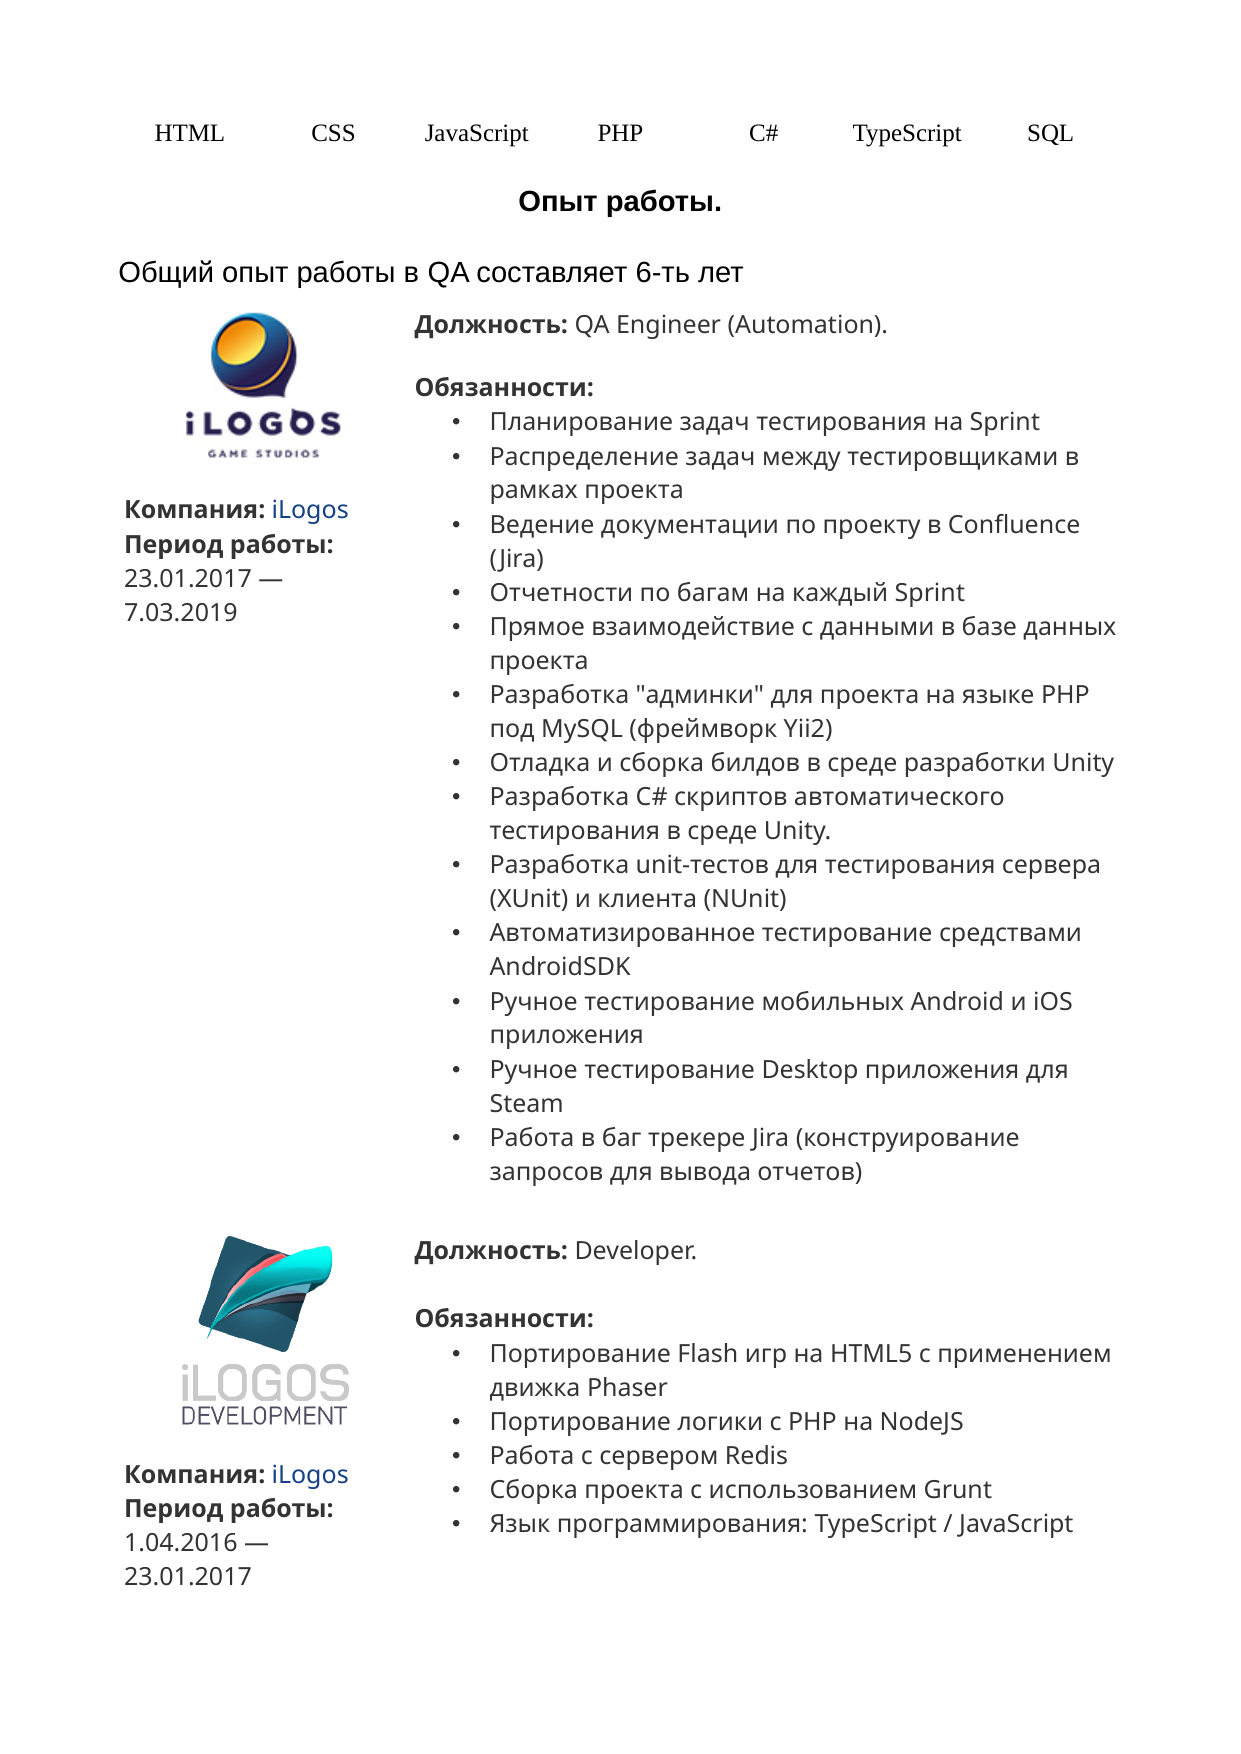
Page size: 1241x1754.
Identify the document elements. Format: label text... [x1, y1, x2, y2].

picture [185, 307, 342, 464]
subtitle Общий опыт работы в QA составляет 6-ть лет [118, 255, 1122, 289]
table_header Должность: QA Engineer (Automation). Обязанности: Планирование задач тестирования на Sprint Распределение задач между тестировщиками в рамках проекта Ведение документации по проекту в Confluence (Jira) Отчетности по багам на каждый Sprint Прямое взаимодействие с данными в базе данных проекта Разработка "админки" для проекта на языке PHP под MySQL (фреймворк Yii2) Отладка и сборка билдов в среде разработки Unity Разработка C# скриптов автоматического тестирования в среде Unity. Разработка unit-тестов для тестирования сервера (XUnit) и клиента (NUnit) Автоматизированное тестирование средствами AndroidSDK Ручное тестирование мобильных Android и iOS приложения Ручное тестирование Desktop приложения для Steam Работа в баг трекере Jira (конструирование запросов для вывода отчетов) [409, 301, 1123, 1227]
table_header C# [692, 118, 835, 159]
table_header CSS [261, 118, 405, 159]
table_header SQL [979, 118, 1122, 159]
table_header PHP [548, 118, 692, 159]
table_header TypeScript [835, 118, 979, 159]
table_cell Компания: iLogos Период работы: 1.04.2016 — 23.01.2017 [118, 1227, 409, 1598]
table_header JavaScript [405, 118, 548, 159]
table_cell Должность: Developer. Обязанности: Портирование Flash игр на HTML5 с применением движка Phaser Портирование логики с PHP на NodeJS Работа с сервером Redis Сборка проекта с использованием Grunt Язык программирования: TypeScript / JavaScript [409, 1227, 1123, 1598]
table_header [118, 301, 409, 463]
picture [176, 1233, 351, 1428]
table_header HTML [118, 118, 261, 159]
table_header Компания: iLogos Период работы: 23.01.2017 — 7.03.2019 [118, 464, 409, 1227]
subtitle Опыт работы. [118, 184, 1122, 218]
